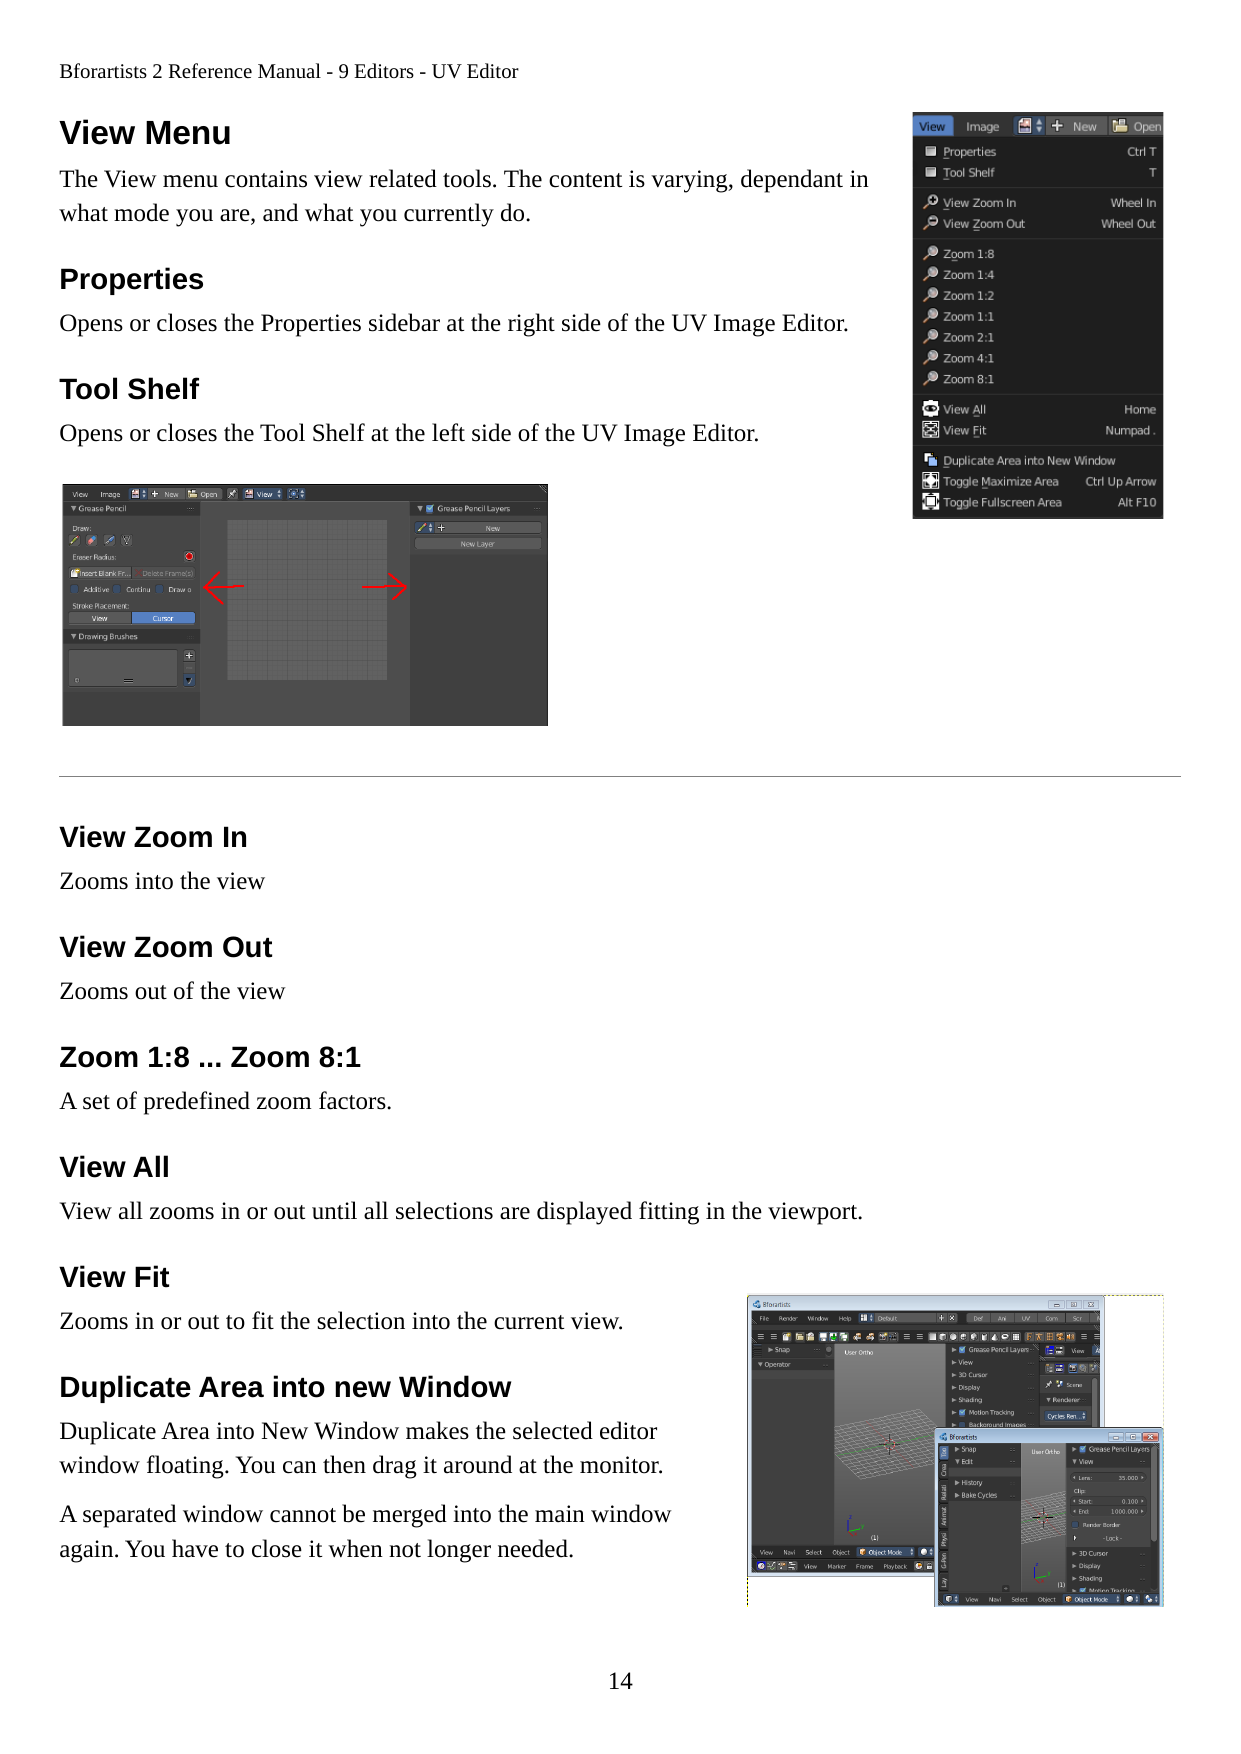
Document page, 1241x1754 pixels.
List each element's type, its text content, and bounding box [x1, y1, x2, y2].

text Opens or closes the Properties sidebar at the right side of the UV Image Editor. [59, 308, 912, 337]
text A separated window cannot be merged into the main window again. You have to close it when not longer needed. [59, 1499, 747, 1563]
text View all zooms in or out until all selections are displayed fitting in the viewport. [59, 1196, 1181, 1225]
subtitle Duplicate Area into new Window [59, 1370, 747, 1403]
subtitle [1164, 372, 1181, 406]
subtitle View All [59, 1150, 1181, 1184]
subtitle Zoom 1:8 ... Zoom 8:1 [59, 1040, 1181, 1074]
subtitle [1164, 262, 1181, 296]
text Zooms out of the view [59, 976, 1181, 1005]
text Opens or closes the Tool Shelf at the left side of the UV Image Editor. [59, 418, 912, 447]
text Duplicate Area into New Window makes the selected editor window floating. You can then drag it around at the monitor. [59, 1416, 747, 1479]
subtitle View Zoom Out [59, 930, 1181, 964]
text A set of predefined zoom factors. [59, 1086, 1181, 1115]
subtitle Properties [59, 262, 912, 296]
text Zooms into the view [59, 866, 1181, 895]
subtitle View Menu [59, 113, 912, 151]
picture [62, 484, 548, 726]
subtitle [1164, 113, 1181, 151]
picture [912, 112, 1164, 519]
text The View menu contains view related tools. The content is varying, dependant in what mode you are, and what you currently do. [59, 164, 912, 227]
picture [747, 1293, 1164, 1607]
subtitle View Fit [59, 1260, 1181, 1293]
subtitle View Zoom In [59, 820, 1181, 854]
text Zooms in or out to fit the selection into the current view. [59, 1306, 747, 1335]
subtitle Tool Shelf [59, 372, 912, 406]
